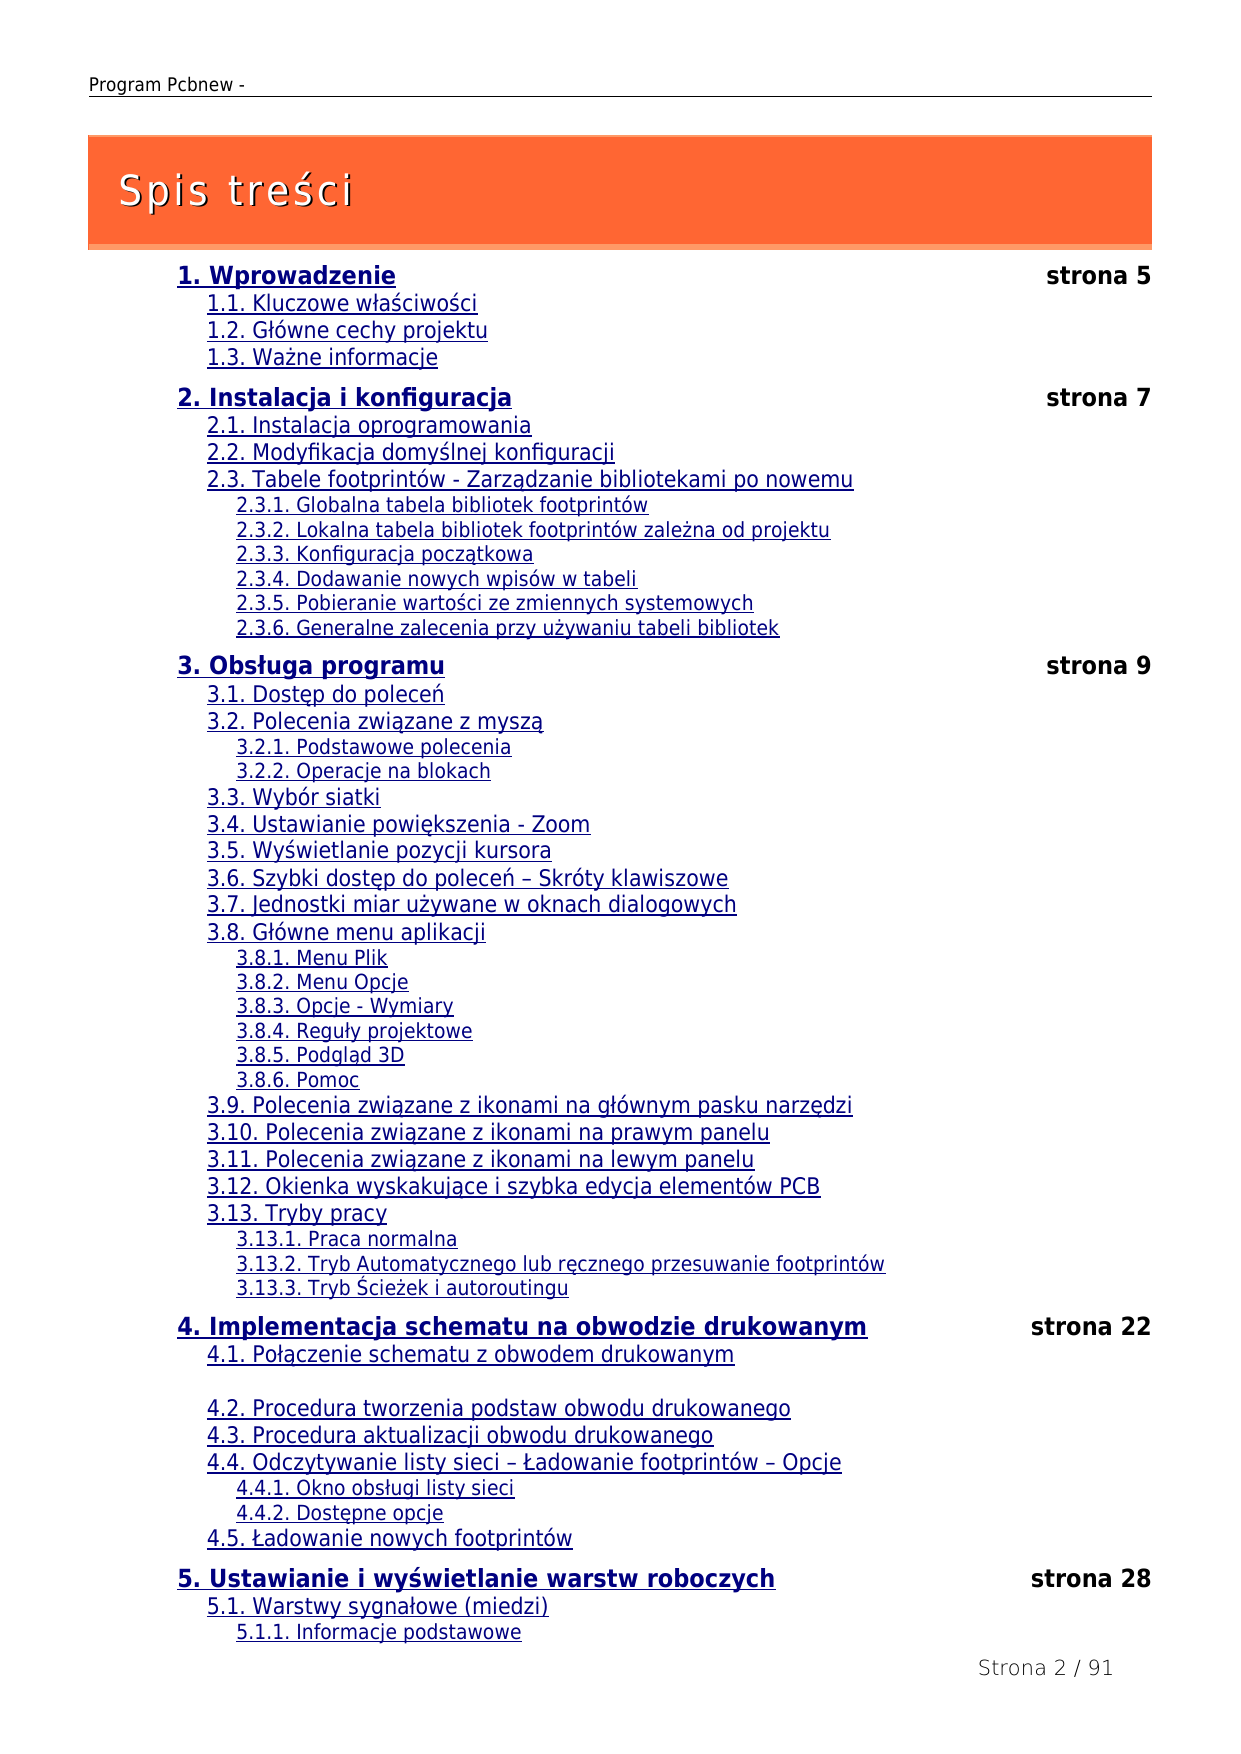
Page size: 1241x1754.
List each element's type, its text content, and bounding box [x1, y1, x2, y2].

text 3.8.1. Menu Plik [236, 945, 1152, 970]
text 2.3.1. Globalna tabela bibliotek footprintów [236, 493, 1152, 517]
text 4. Implementacja schematu na obwodzie drukowanym strona 22 [177, 1312, 1152, 1341]
text 3.7. Jednostki miar używane w oknach dialogowych [207, 891, 1152, 918]
text 4.4.2. Dostępne opcje [236, 1501, 1152, 1525]
text 1.3. Ważne informacje [207, 344, 1152, 371]
text 3.13.2. Tryb Automatycznego lub ręcznego przesuwanie footprintów [236, 1252, 1152, 1276]
text 5.1.1. Informacje podstawowe [236, 1620, 1152, 1644]
text 3.1. Dostęp do poleceń [207, 681, 1152, 708]
text 3.6. Szybki dostęp do poleceń – Skróty klawiszowe [207, 864, 1152, 891]
text 3.13.3. Tryb Ścieżek i autoroutingu [236, 1276, 1152, 1301]
text 3.12. Okienka wyskakujące i szybka edycja elementów PCB [207, 1173, 1152, 1200]
text 4.4. Odczytywanie listy sieci – Ładowanie footprintów – Opcje [207, 1449, 1152, 1476]
text 2.3.2. Lokalna tabela bibliotek footprintów zależna od projektu [236, 517, 1152, 542]
text 1.1. Kluczowe właściwości [207, 290, 1152, 317]
text 3.8.5. Podgląd 3D [236, 1043, 1152, 1068]
text 2.3.3. Konfiguracja początkowa [236, 542, 1152, 566]
text 3.13. Tryby pracy [207, 1200, 1152, 1227]
text 3.4. Ustawianie powiększenia - Zoom [207, 811, 1152, 837]
text 4.3. Procedura aktualizacji obwodu drukowanego [207, 1422, 1152, 1449]
text 3.8.2. Menu Opcje [236, 970, 1152, 994]
text 3.5. Wyświetlanie pozycji kursora [207, 837, 1152, 864]
text 2.3.5. Pobieranie wartości ze zmiennych systemowych [236, 591, 1152, 615]
text 3.8.6. Pomoc [236, 1068, 1152, 1092]
text 3.9. Polecenia związane z ikonami na głównym pasku narzędzi [207, 1092, 1152, 1119]
text 3.11. Polecenia związane z ikonami na lewym panelu [207, 1146, 1152, 1173]
text 1.2. Główne cechy projektu [207, 317, 1152, 344]
text 3.2.1. Podstawowe polecenia [236, 734, 1152, 759]
text 3.13.1. Praca normalna [236, 1227, 1152, 1252]
text 3.10. Polecenia związane z ikonami na prawym panelu [207, 1119, 1152, 1146]
text 2. Instalacja i konfiguracja strona 7 [177, 383, 1152, 412]
text 2.2. Modyfikacja domyślnej konfiguracji [207, 439, 1152, 466]
text 2.3.6. Generalne zalecenia przy używaniu tabeli bibliotek [236, 615, 1152, 640]
text 1. Wprowadzenie strona 5 [177, 261, 1152, 290]
text 5.1. Warstwy sygnałowe (miedzi) [207, 1593, 1152, 1620]
text 2.3.4. Dodawanie nowych wpisów w tabeli [236, 566, 1152, 591]
subtitle Spis treści [88, 136, 1152, 250]
text 4.4.1. Okno obsługi listy sieci [236, 1476, 1152, 1501]
text 2.3. Tabele footprintów - Zarządzanie bibliotekami po nowemu [207, 466, 1152, 493]
text 4.1. Połączenie schematu z obwodem drukowanym [207, 1341, 1152, 1368]
text 5. Ustawianie i wyświetlanie warstw roboczych strona 28 [177, 1564, 1152, 1593]
text 2.1. Instalacja oprogramowania [207, 412, 1152, 439]
text 3.2. Polecenia związane z myszą [207, 708, 1152, 734]
text 3.8.4. Reguły projektowe [236, 1019, 1152, 1043]
text 4.2. Procedura tworzenia podstaw obwodu drukowanego [207, 1395, 1152, 1422]
text 4.5. Ładowanie nowych footprintów [207, 1525, 1152, 1552]
text 3.8. Główne menu aplikacji [207, 918, 1152, 945]
text 3.3. Wybór siatki [207, 783, 1152, 811]
text 3. Obsługa programu strona 9 [177, 652, 1152, 681]
text 3.8.3. Opcje - Wymiary [236, 994, 1152, 1019]
text 3.2.2. Operacje na blokach [236, 759, 1152, 783]
